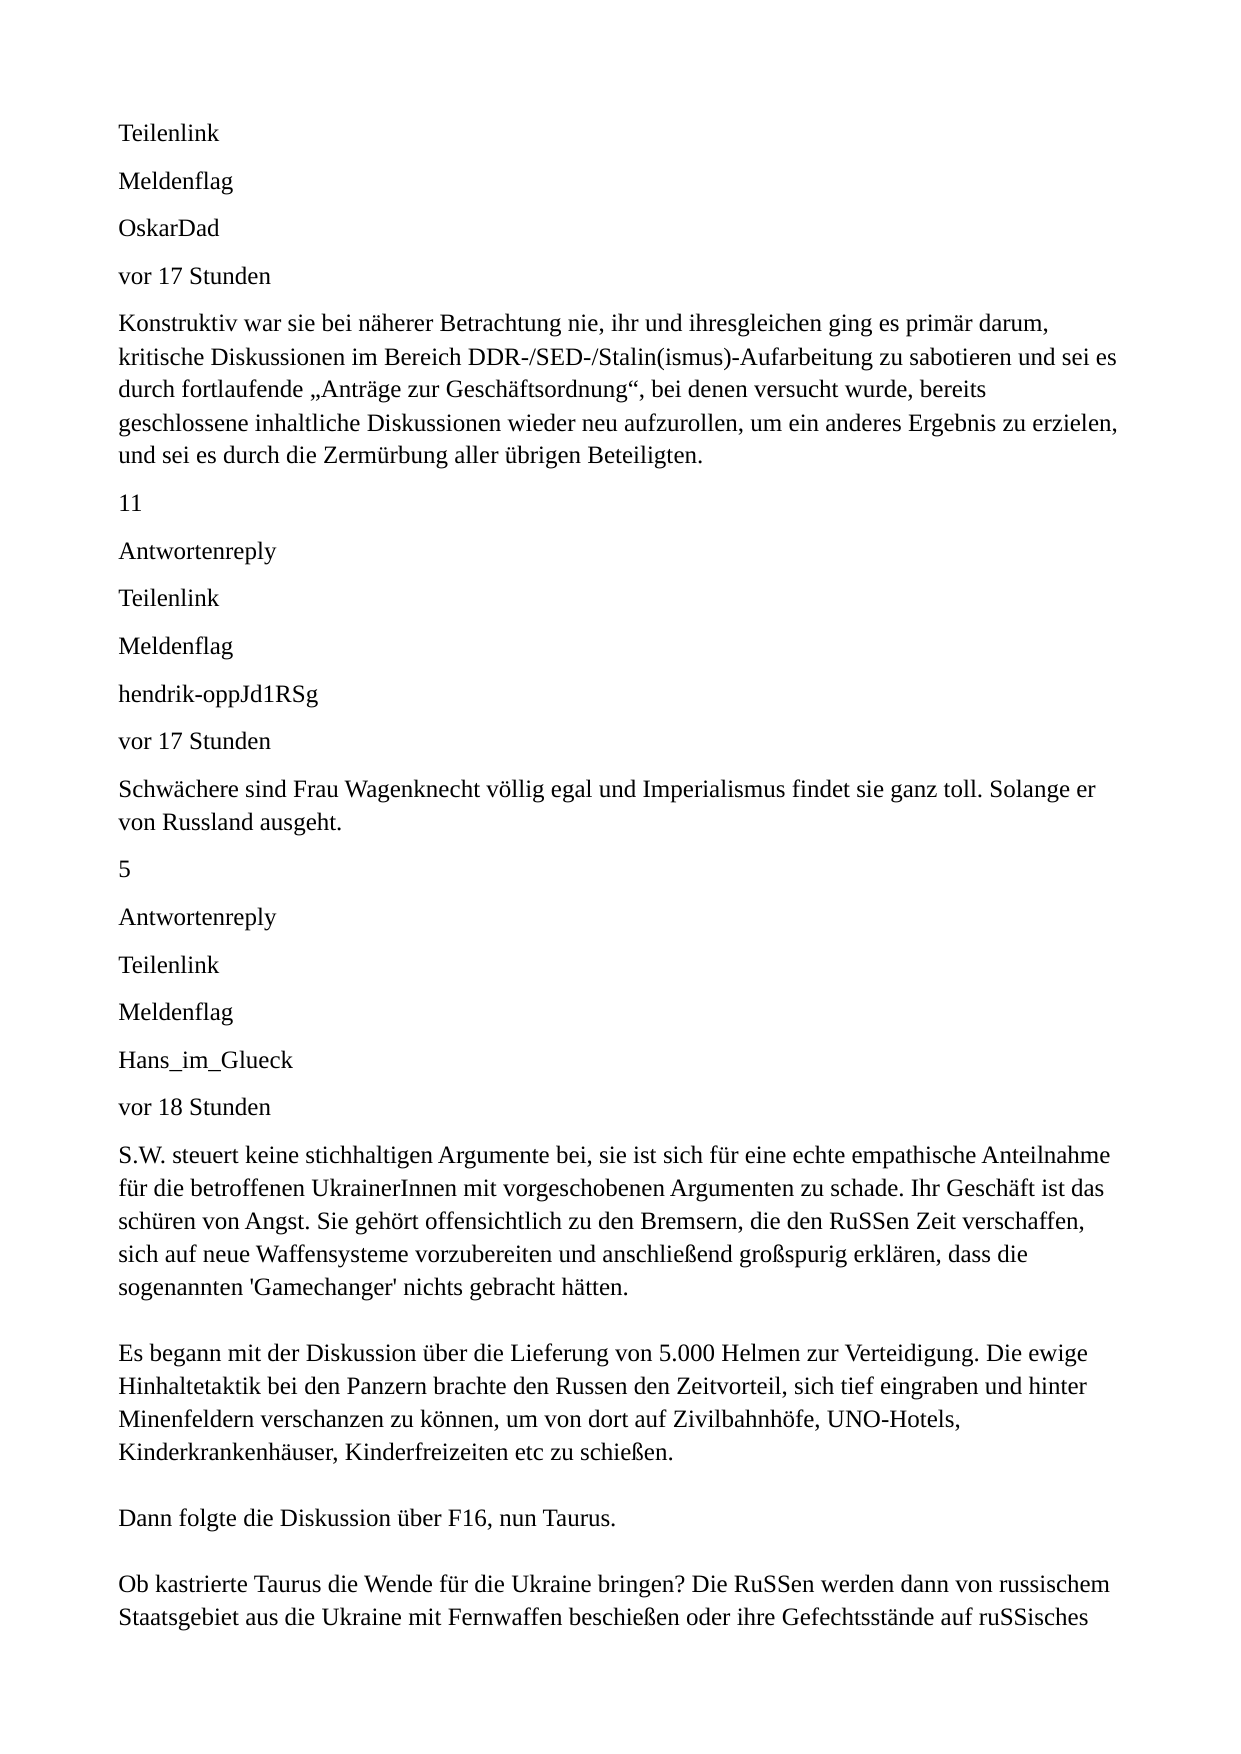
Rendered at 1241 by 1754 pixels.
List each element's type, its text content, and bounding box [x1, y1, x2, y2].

text Teilenlink [118, 950, 1122, 978]
text S.W. steuert keine stichhaltigen Argumente bei, sie ist sich für eine echte empathische Anteilnahme für die betroffenen UkrainerInnen mit vorgeschobenen Argumenten zu schade. Ihr Geschäft ist das schüren von Angst. Sie gehört offensichtlich zu den Bremsern, die den RuSSen Zeit verschaffen, sich auf neue Waffensysteme vorzubereiten und anschließend großspurig erklären, dass die sogenannten 'Gamechanger' nichts gebracht hätten. Es begann mit der Diskussion über die Lieferung von 5.000 Helmen zur Verteidigung. Die ewige Hinhaltetaktik bei den Panzern brachte den Russen den Zeitvorteil, sich tief eingraben und hinter Minenfeldern verschanzen zu können, um von dort auf Zivilbahnhöfe, UNO-Hotels, Kinderkrankenhäuser, Kinderfreizeiten etc zu schießen. Dann folgte die Diskussion über F16, nun Taurus. Ob kastrierte Taurus die Wende für die Ukraine bringen? Die RuSSen werden dann von russischem Staatsgebiet aus die Ukraine mit Fernwaffen beschießen oder ihre Gefechtsstände auf ruSSisches [118, 1140, 1122, 1631]
text OskarDad [118, 213, 1122, 242]
text Meldenflag [118, 997, 1122, 1026]
text Schwächere sind Frau Wagenknecht völlig egal und Imperialismus findet sie ganz toll. Solange er von Russland ausgeht. [118, 774, 1122, 836]
text Konstruktiv war sie bei näherer Betrachtung nie, ihr und ihresgleichen ging es primär darum, kritische Diskussionen im Bereich DDR-/SED-/Stalin(ismus)-Aufarbeitung zu sabotieren und sei es durch fortlaufende „Anträge zur Geschäftsordnung“, bei denen versucht wurde, bereits geschlossene inhaltliche Diskussionen wieder neu aufzurollen, um ein anderes Ergebnis zu erzielen, und sei es durch die Zermürbung aller übrigen Beteiligten. [118, 308, 1122, 469]
text Antwortenreply [118, 902, 1122, 931]
text hendrik-oppJd1RSg [118, 679, 1122, 707]
text Antwortenreply [118, 536, 1122, 564]
text vor 17 Stunden [118, 726, 1122, 755]
text Teilenlink [118, 118, 1122, 147]
text Hans_im_Glueck [118, 1045, 1122, 1074]
text 5 [118, 854, 1122, 883]
text 11 [118, 488, 1122, 517]
text Meldenflag [118, 631, 1122, 660]
text Teilenlink [118, 583, 1122, 612]
text Meldenflag [118, 166, 1122, 194]
text vor 17 Stunden [118, 261, 1122, 290]
text vor 18 Stunden [118, 1092, 1122, 1121]
